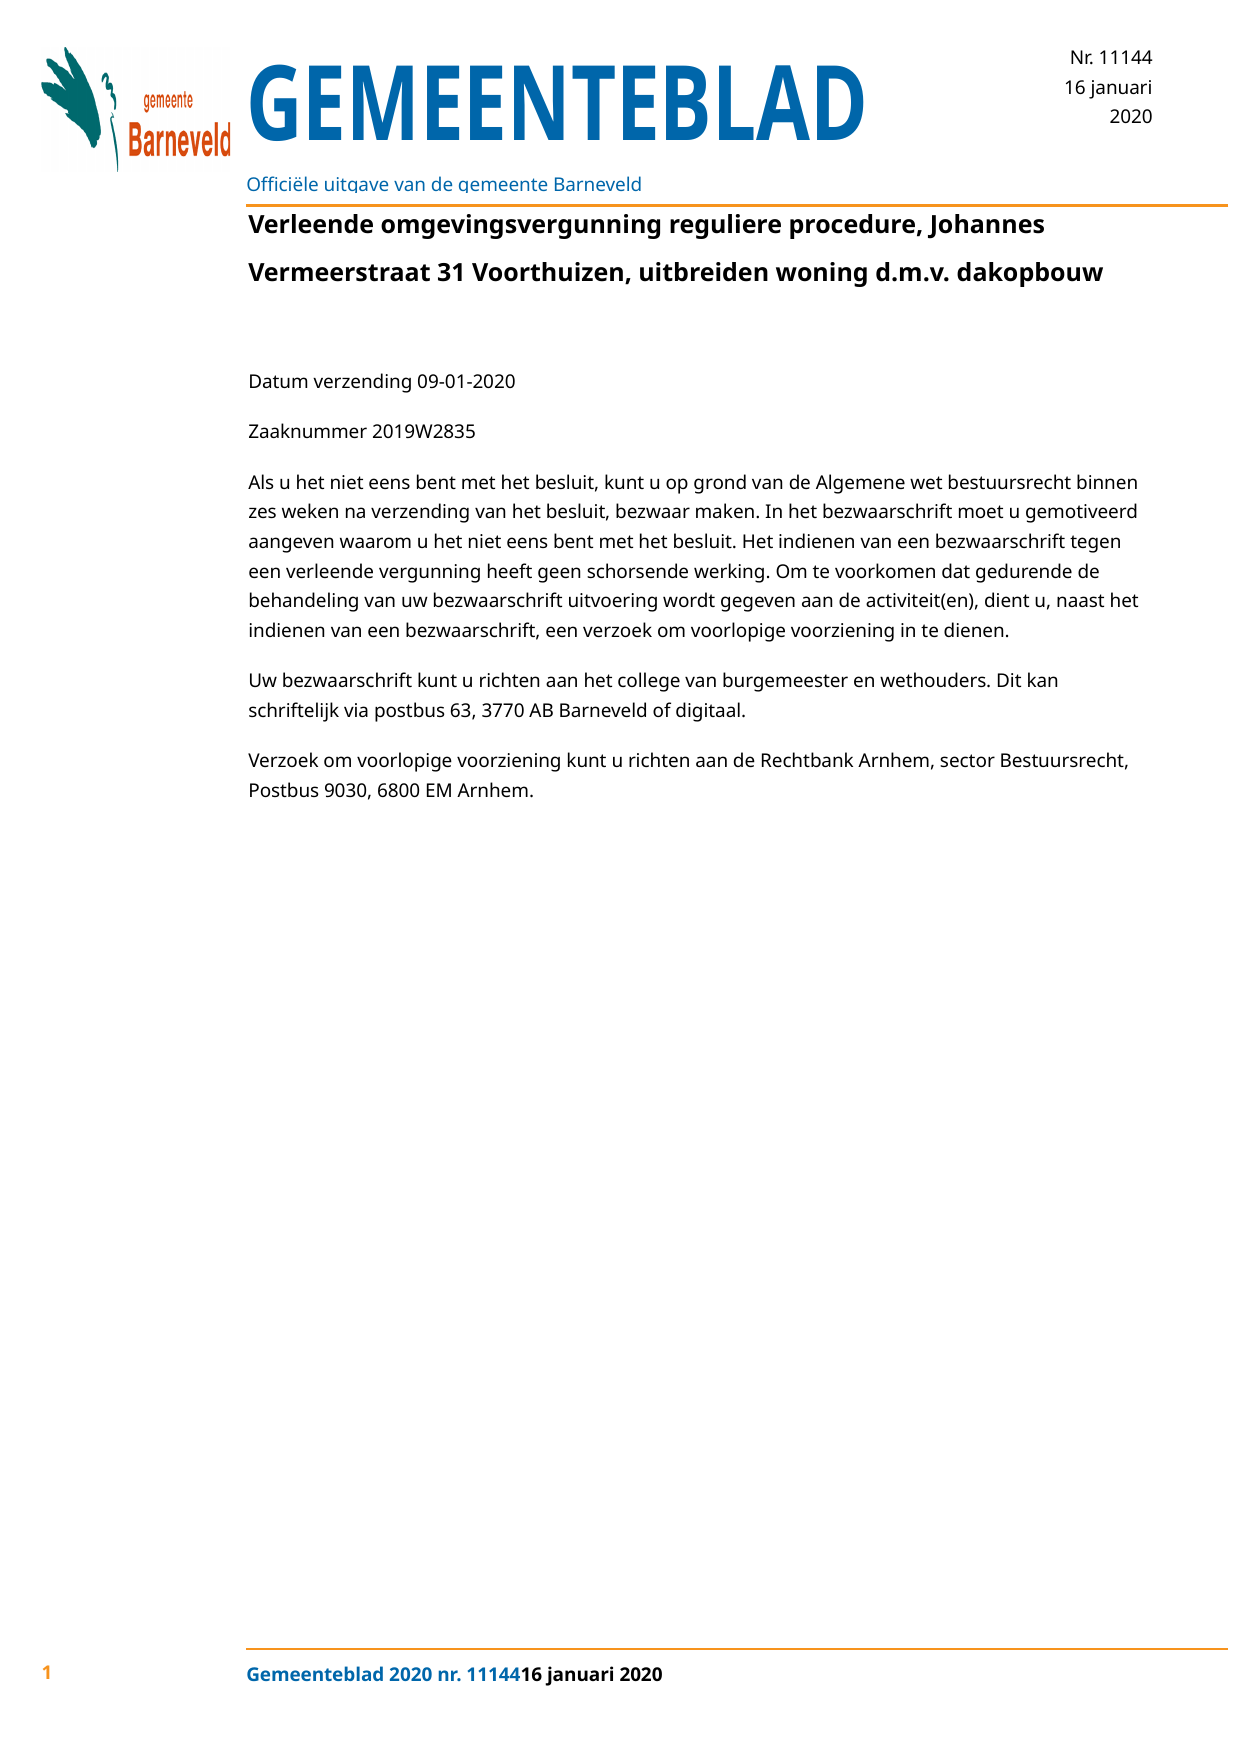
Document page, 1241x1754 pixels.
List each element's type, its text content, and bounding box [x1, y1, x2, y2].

text Verzoek om voorlopige voorziening kunt u richten aan de Rechtbank Arnhem, sector Bestuursrecht, Postbus 9030, 6800 EM Arnhem. [248, 747, 1152, 803]
text Verleende omgevingsvergunning reguliere procedure, Johannes Vermeerstraat 31 Voorthuizen, uitbreiden woning d.m.v. dakopbouw [248, 207, 1152, 288]
text Datum verzending 09-01-2020 [248, 368, 1152, 394]
picture [41, 47, 231, 172]
text Uw bezwaarschrift kunt u richten aan het college van burgemeester en wethouders. Dit kan schriftelijk via postbus 63, 3770 AB Barneveld of digitaal. [248, 667, 1152, 723]
text Zaaknummer 2019W2835 [248, 419, 1152, 444]
text Als u het niet eens bent met het besluit, kunt u op grond van de Algemene wet bestuursrecht binnen zes weken na verzending van het besluit, bezwaar maken. In het bezwaarschrift moet u gemotiveerd aangeven waarom u het niet eens bent met het besluit. Het indienen van een bezwaarschrift tegen een verleende vergunning heeft geen schorsende werking. Om te voorkomen dat gedurende de behandeling van uw bezwaarschrift uitvoering wordt gegeven aan de activiteit(en), dient u, naast het indienen van een bezwaarschrift, een verzoek om voorlopige voorziening in te dienen. [248, 469, 1152, 643]
